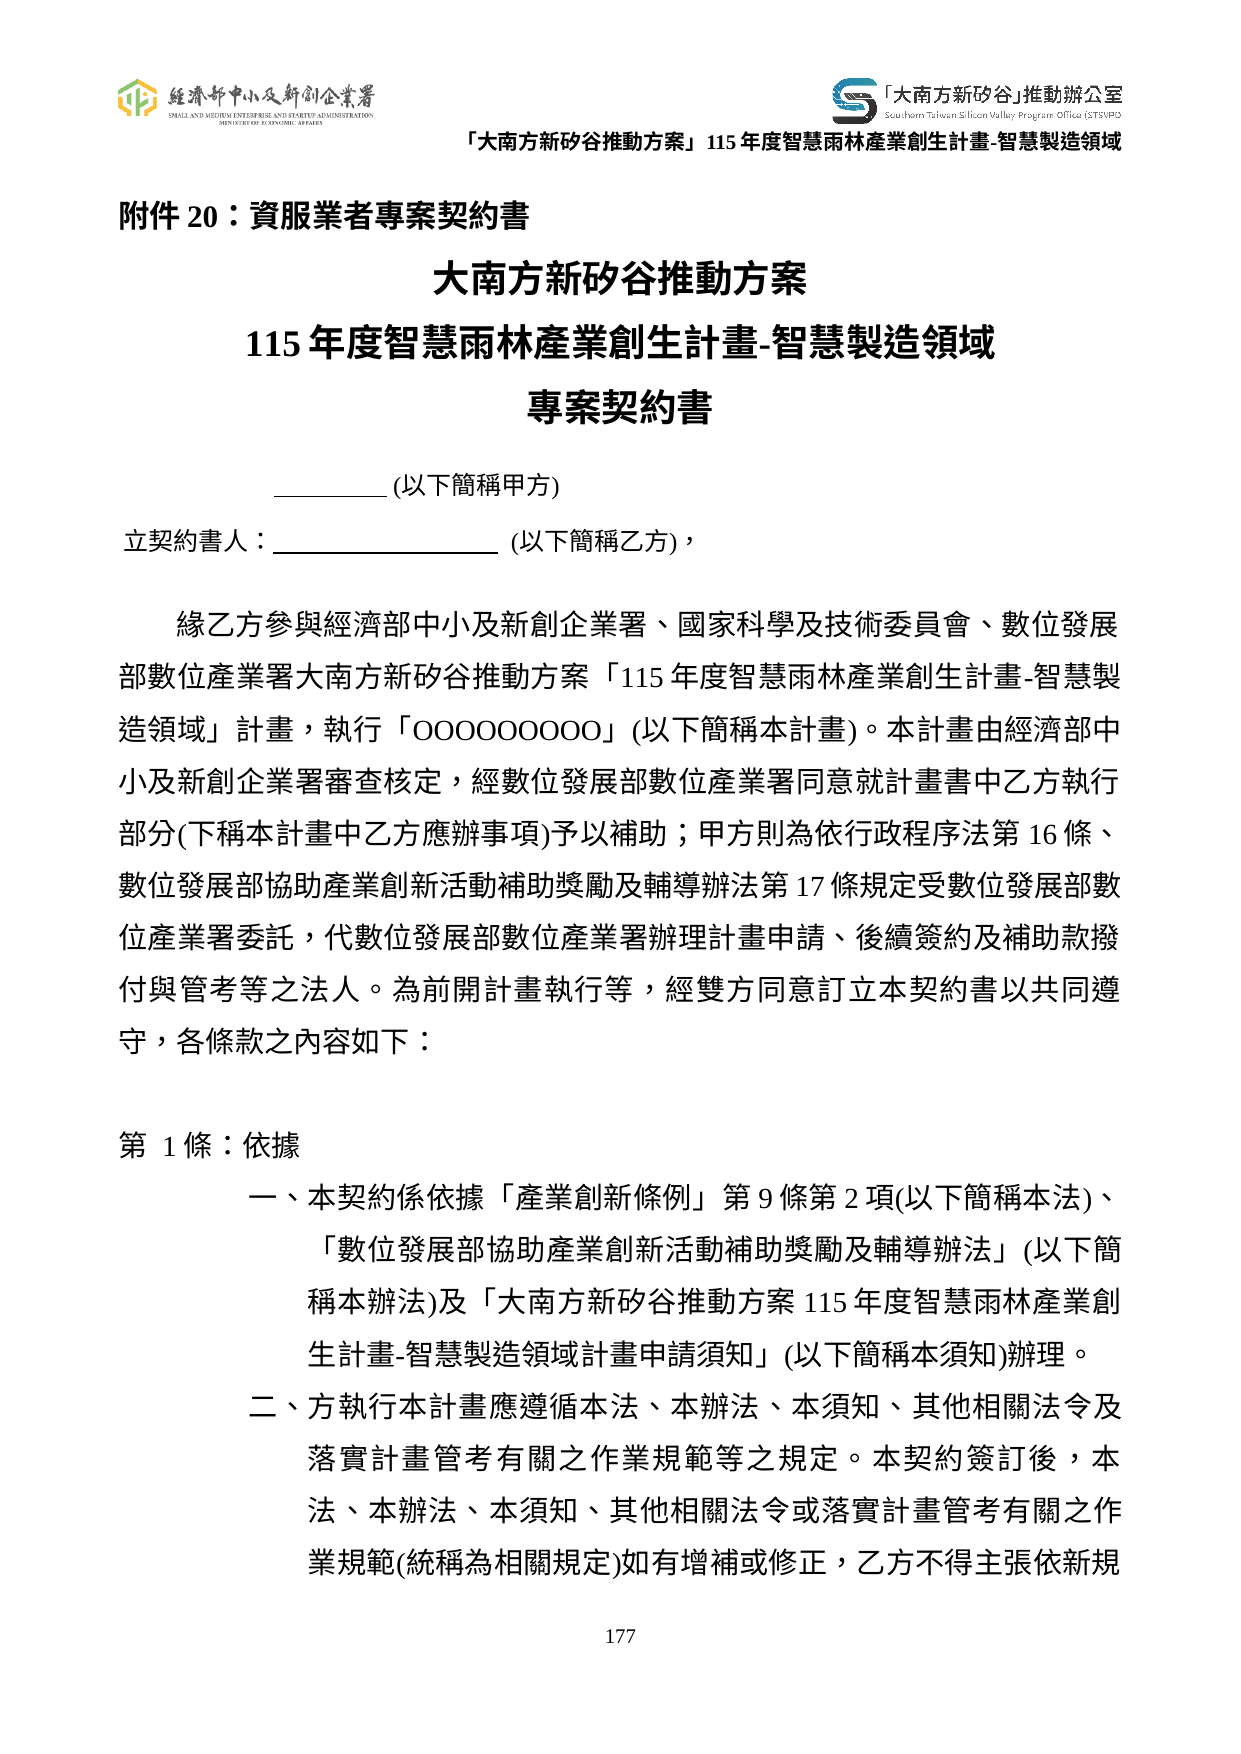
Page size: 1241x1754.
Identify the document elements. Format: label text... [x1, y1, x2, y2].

text 專案契約書 [118, 379, 1122, 432]
text 緣乙方參與經濟部中小及新創企業署、國家科學及技術委員會、數位發展部數位產業署大南方新矽谷推動方案「115年度智慧雨林產業創生計畫-智慧製造領域」計畫，執行「OOOOOOOOO」(以下簡稱本計畫)。本計畫由經濟部中小及新創企業署審查核定，經數位發展部數位產業署同意就計畫書中乙方執行部分(下稱本計畫中乙方應辦事項)予以補助；甲方則為依行政程序法第16條、數位發展部協助產業創新活動補助獎勵及輔導辦法第17條規定受數位發展部數位產業署委託，代數位發展部數位產業署辦理計畫申請、後續簽約及補助款撥付與管考等之法人。為前開計畫執行等，經雙方同意訂立本契約書以共同遵守，各條款之內容如下： [118, 594, 1122, 1063]
text 二、 方執行本計畫應遵循本法、本辦法、本須知、其他相關法令及落實計畫管考有關之作業規範等之規定。本契約簽訂後，本法、本辦法、本須知、其他相關法令或落實計畫管考有關之作業規範(統稱為相關規定)如有增補或修正，乙方不得主張依新規 [249, 1375, 1122, 1584]
text 一、 本契約係依據「產業創新條例」第9條第2項(以下簡稱本法)、「數位發展部協助產業創新活動補助獎勵及輔導辦法」(以下簡稱本辦法)及「大南方新矽谷推動方案115年度智慧雨林產業創生計畫-智慧製造領域計畫申請須知」(以下簡稱本須知)辦理。 [249, 1167, 1122, 1375]
text 大南方新矽谷推動方案 [118, 250, 1122, 302]
subtitle 附件20：資服業者專案契約書 [118, 186, 1122, 238]
text (以下簡稱甲方) [274, 469, 1122, 500]
text 115年度智慧雨林產業創生計畫-智慧製造領域 [118, 315, 1122, 367]
text 立契約書人： (以下簡稱乙方)， [123, 525, 1117, 557]
text 第 1 條：依據 [118, 1115, 1122, 1167]
